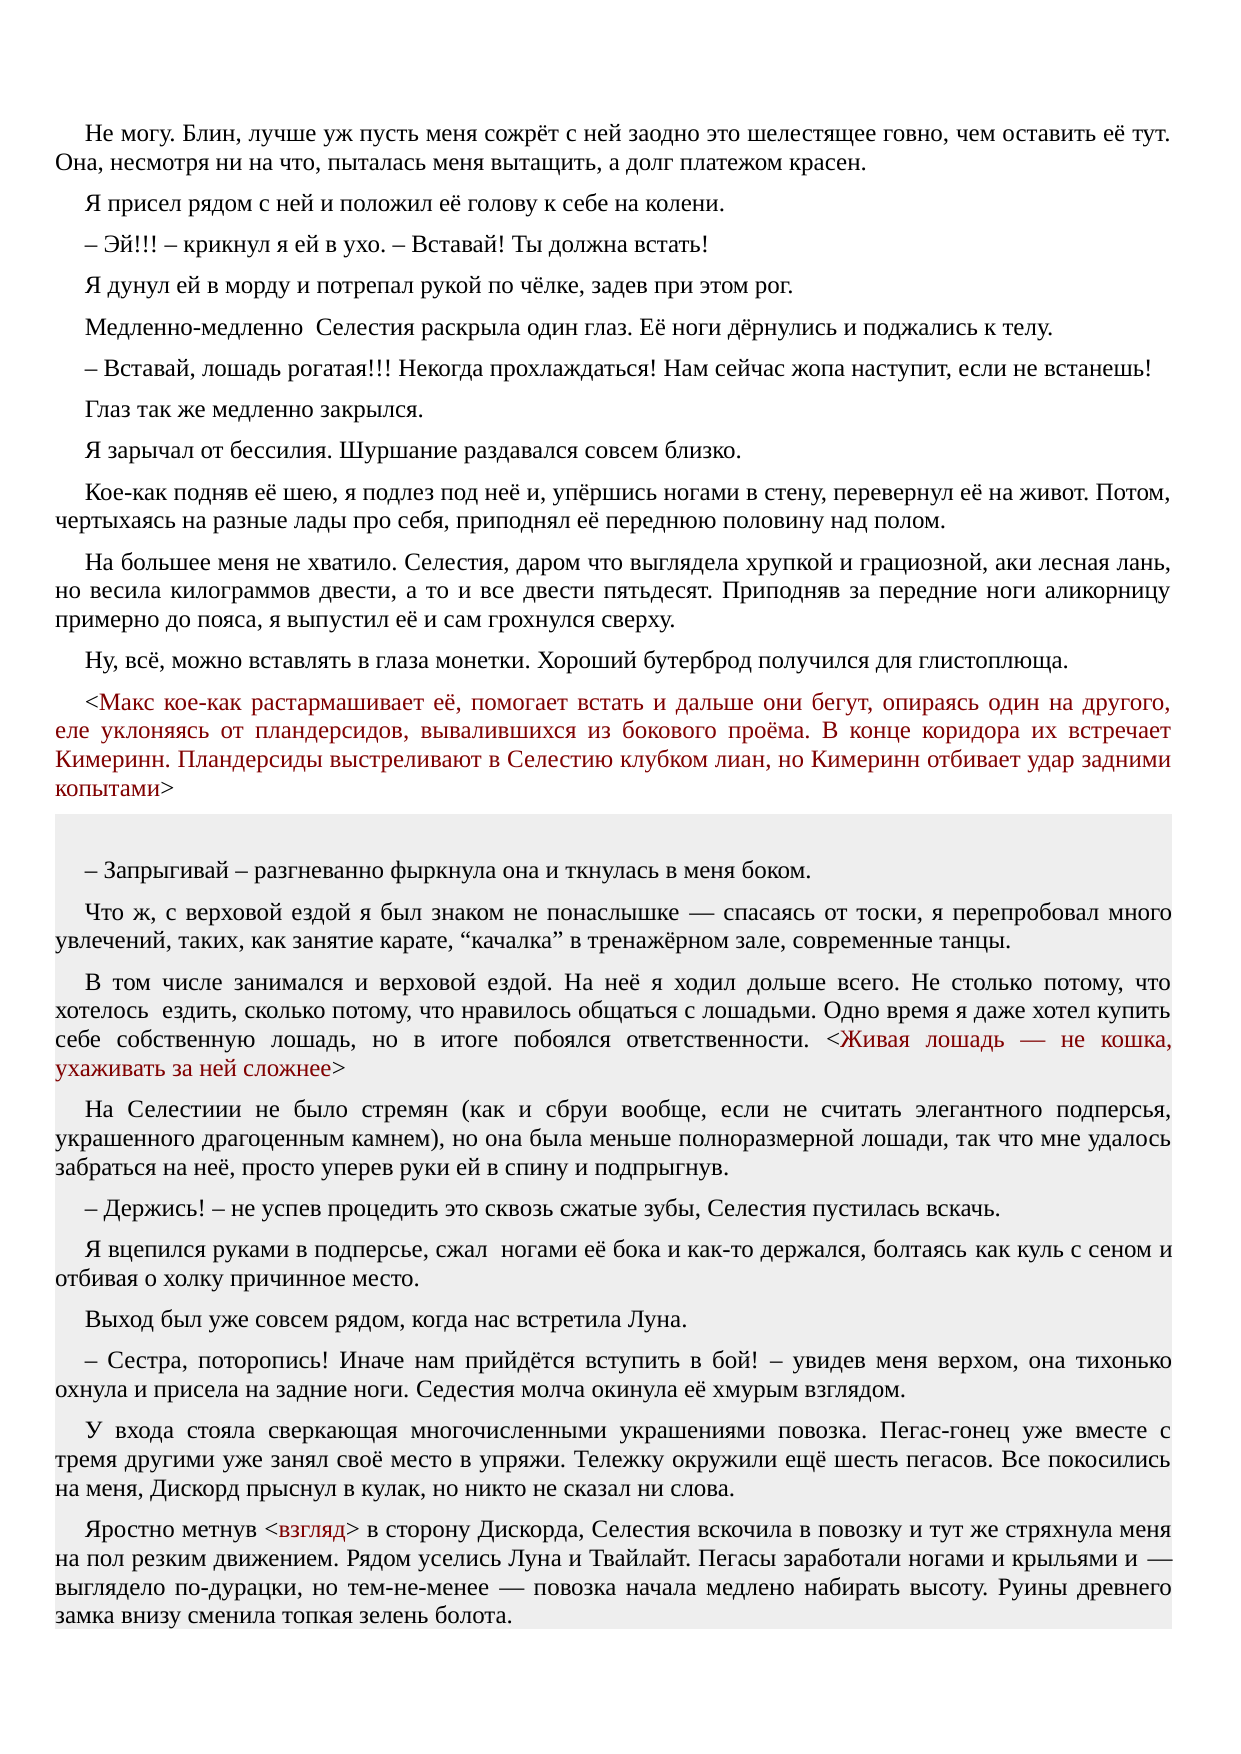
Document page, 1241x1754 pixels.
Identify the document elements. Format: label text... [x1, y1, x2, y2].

text – Вставай, лошадь рогатая!!! Некогда прохлаждаться! Нам сейчас жопа наступит, если не встанешь! [55, 353, 1172, 382]
text Глаз так же медленно закрылся. [55, 394, 1172, 423]
text Выход был уже совсем рядом, когда нас встретила Луна. [55, 1304, 1172, 1333]
text На Селестиии не было стремян (как и сбруи вообще, если не считать элегантного подперсья, украшенного драгоценным камнем), но она была меньше полноразмерной лошади, так что мне удалось забраться на неё, просто уперев руки ей в спину и подпрыгнув. [55, 1094, 1172, 1181]
text Я вцепился руками в подперсье, сжал ногами её бока и как-то держался, болтаясь как куль с сеном и отбивая о холку причинное место. [55, 1234, 1172, 1292]
text Я присел рядом с ней и положил её голову к себе на колени. [55, 188, 1172, 217]
text Я дунул ей в морду и потрепал рукой по чёлке, задев при этом рог. [55, 271, 1172, 299]
text Что ж, с верховой ездой я был знаком не понаслышке — спасаясь от тоски, я перепробовал много увлечений, таких, как занятие карате, “качалка” в тренажёрном зале, современные танцы. [55, 897, 1172, 954]
text – Сестра, поторопись! Иначе нам прийдётся вступить в бой! – увидев меня верхом, она тихонько охнула и присела на задние ноги. Седестия молча окинула её хмурым взглядом. [55, 1346, 1172, 1403]
text Не могу. Блин, лучше уж пусть меня сожрёт с ней заодно это шелестящее говно, чем оставить её тут. Она, несмотря ни на что, пыталась меня вытащить, а долг платежом красен. [55, 118, 1172, 176]
text Ну, всё, можно вставлять в глаза монетки. Хороший бутерброд получился для глистоплюща. [55, 646, 1172, 674]
text – Держись! – не успев процедить это сквозь сжатые зубы, Селестия пустилась вскачь. [55, 1193, 1172, 1222]
text На большее меня не хватило. Селестия, даром что выглядела хрупкой и грациозной, аки лесная лань, но весила килограммов двести, а то и все двести пятьдесят. Приподняв за передние ноги аликорницу примерно до пояса, я выпустил её и сам грохнулся сверху. [55, 547, 1172, 633]
text – Запрыгивай – разгневанно фыркнула она и ткнулась в меня боком. [55, 856, 1172, 884]
text Я зарычал от бессилия. Шуршание раздавался совсем близко. [55, 436, 1172, 464]
text – Эй!!! – крикнул я ей в ухо. – Вставай! Ты должна встать! [55, 229, 1172, 258]
text У входа стояла сверкающая многочисленными украшениями повозка. Пегас-гонец уже вместе с тремя другими уже занял своё место в упряжи. Тележку окружили ещё шесть пегасов. Все покосились на меня, Дискорд прыснул в кулак, но никто не сказал ни слова. [55, 1416, 1172, 1502]
text Медленно-медленно Селестия раскрыла один глаз. Её ноги дёрнулись и поджались к телу. [55, 312, 1172, 341]
text Яростно метнув <взгляд> в сторону Дискорда, Селестия вскочила в повозку и тут же стряхнула меня на пол резким движением. Рядом уселись Луна и Твайлайт. Пегасы заработали ногами и крыльями и — выглядело по-дурацки, но тем-не-менее — повозка начала медлено набирать высоту. Руины древнего замка внизу сменила топкая зелень болота. [55, 1514, 1172, 1629]
text <Макс кое-как растармашивает её, помогает встать и дальше они бегут, опираясь один на другого, еле уклоняясь от пландерсидов, вывалившихся из бокового проёма. В конце коридора их встречает Кимеринн. Пландерсиды выстреливают в Селестию клубком лиан, но Кимеринн отбивает удар задними копытами> [55, 687, 1172, 802]
text Кое-как подняв её шею, я подлез под неё и, упёршись ногами в стену, перевернул её на живот. Потом, чертыхаясь на разные лады про себя, приподнял её переднюю половину над полом. [55, 477, 1172, 534]
text В том числе занимался и верховой ездой. На неё я ходил дольше всего. Не столько потому, что хотелось ездить, сколько потому, что нравилось общаться с лошадьми. Одно время я даже хотел купить себе собственную лошадь, но в итоге побоялся ответственности. <Живая лошадь — не кошка, ухаживать за ней сложнее> [55, 967, 1172, 1082]
